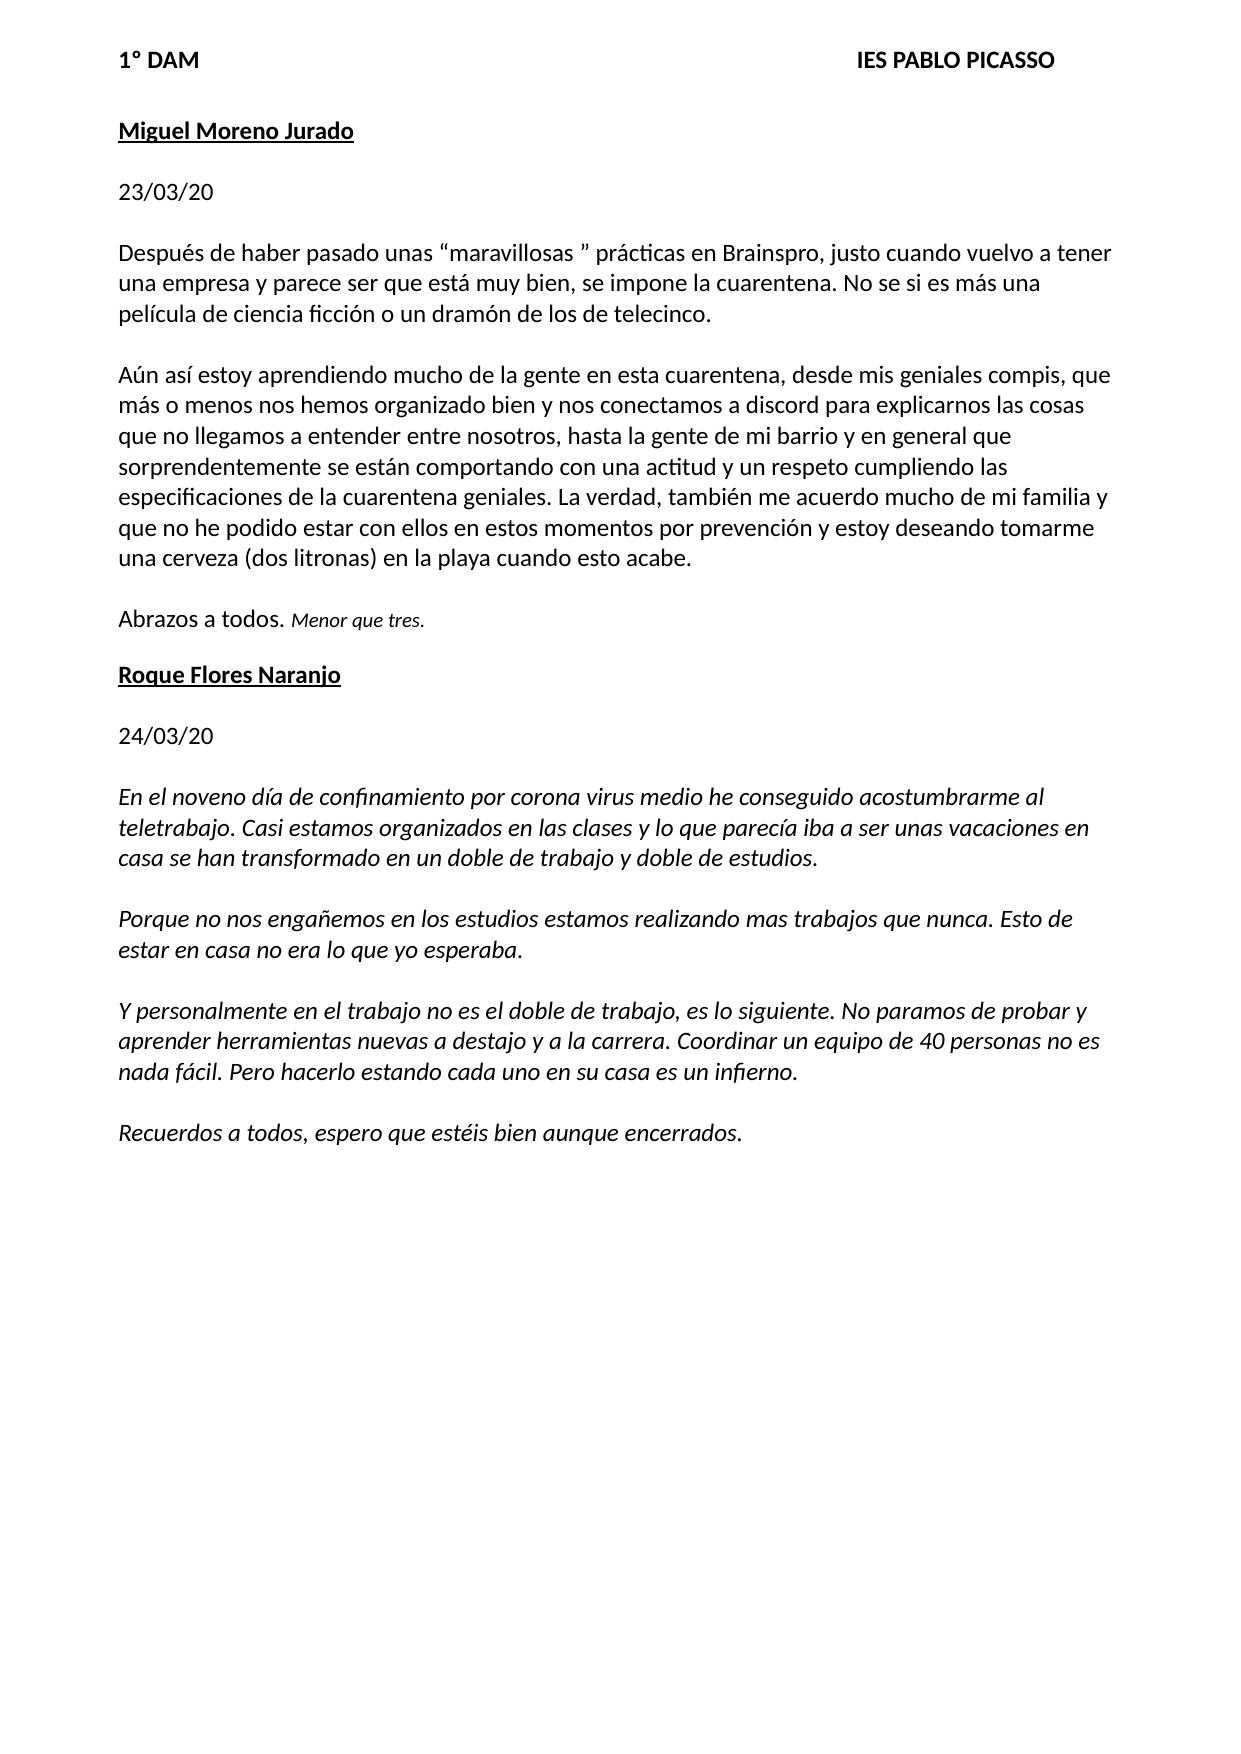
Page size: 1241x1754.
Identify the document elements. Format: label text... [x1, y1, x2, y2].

text 24/03/20 [118, 720, 1122, 751]
text 23/03/20 [118, 176, 1122, 207]
text Porque no nos engañemos en los estudios estamos realizando mas trabajos que nunca. Esto de estar en casa no era lo que yo esperaba. [118, 903, 1122, 964]
text Aún así estoy aprendiendo mucho de la gente en esta cuarentena, desde mis geniales compis, que más o menos nos hemos organizado bien y nos conectamos a discord para explicarnos las cosas que no llegamos a entender entre nosotros, hasta la gente de mi barrio y en general que sorprendentemente se están comportando con una actitud y un respeto cumpliendo las especificaciones de la cuarentena geniales. La verdad, también me acuerdo mucho de mi familia y que no he podido estar con ellos en estos momentos por prevención y estoy deseando tomarme una cerveza (dos litronas) en la playa cuando esto acabe. [118, 359, 1122, 573]
text Abrazos a todos. Menor que tres. [118, 603, 1122, 634]
text Después de haber pasado unas “maravillosas ” prácticas en Brainspro, justo cuando vuelvo a tener una empresa y parece ser que está muy bien, se impone la cuarentena. No se si es más una película de ciencia ficción o un dramón de los de telecinco. [118, 237, 1122, 329]
text Recuerdos a todos, espero que estéis bien aunque encerrados. [118, 1117, 1122, 1148]
text Y personalmente en el trabajo no es el doble de trabajo, es lo siguiente. No paramos de probar y aprender herramientas nuevas a destajo y a la carrera. Coordinar un equipo de 40 personas no es nada fácil. Pero hacerlo estando cada uno en su casa es un infierno. [118, 995, 1122, 1087]
text Roque Flores Naranjo [118, 659, 1122, 690]
text En el noveno día de confinamiento por corona virus medio he conseguido acostumbrarme al teletrabajo. Casi estamos organizados en las clases y lo que parecía iba a ser unas vacaciones en casa se han transformado en un doble de trabajo y doble de estudios. [118, 781, 1122, 873]
text Miguel Moreno Jurado [118, 115, 1122, 146]
